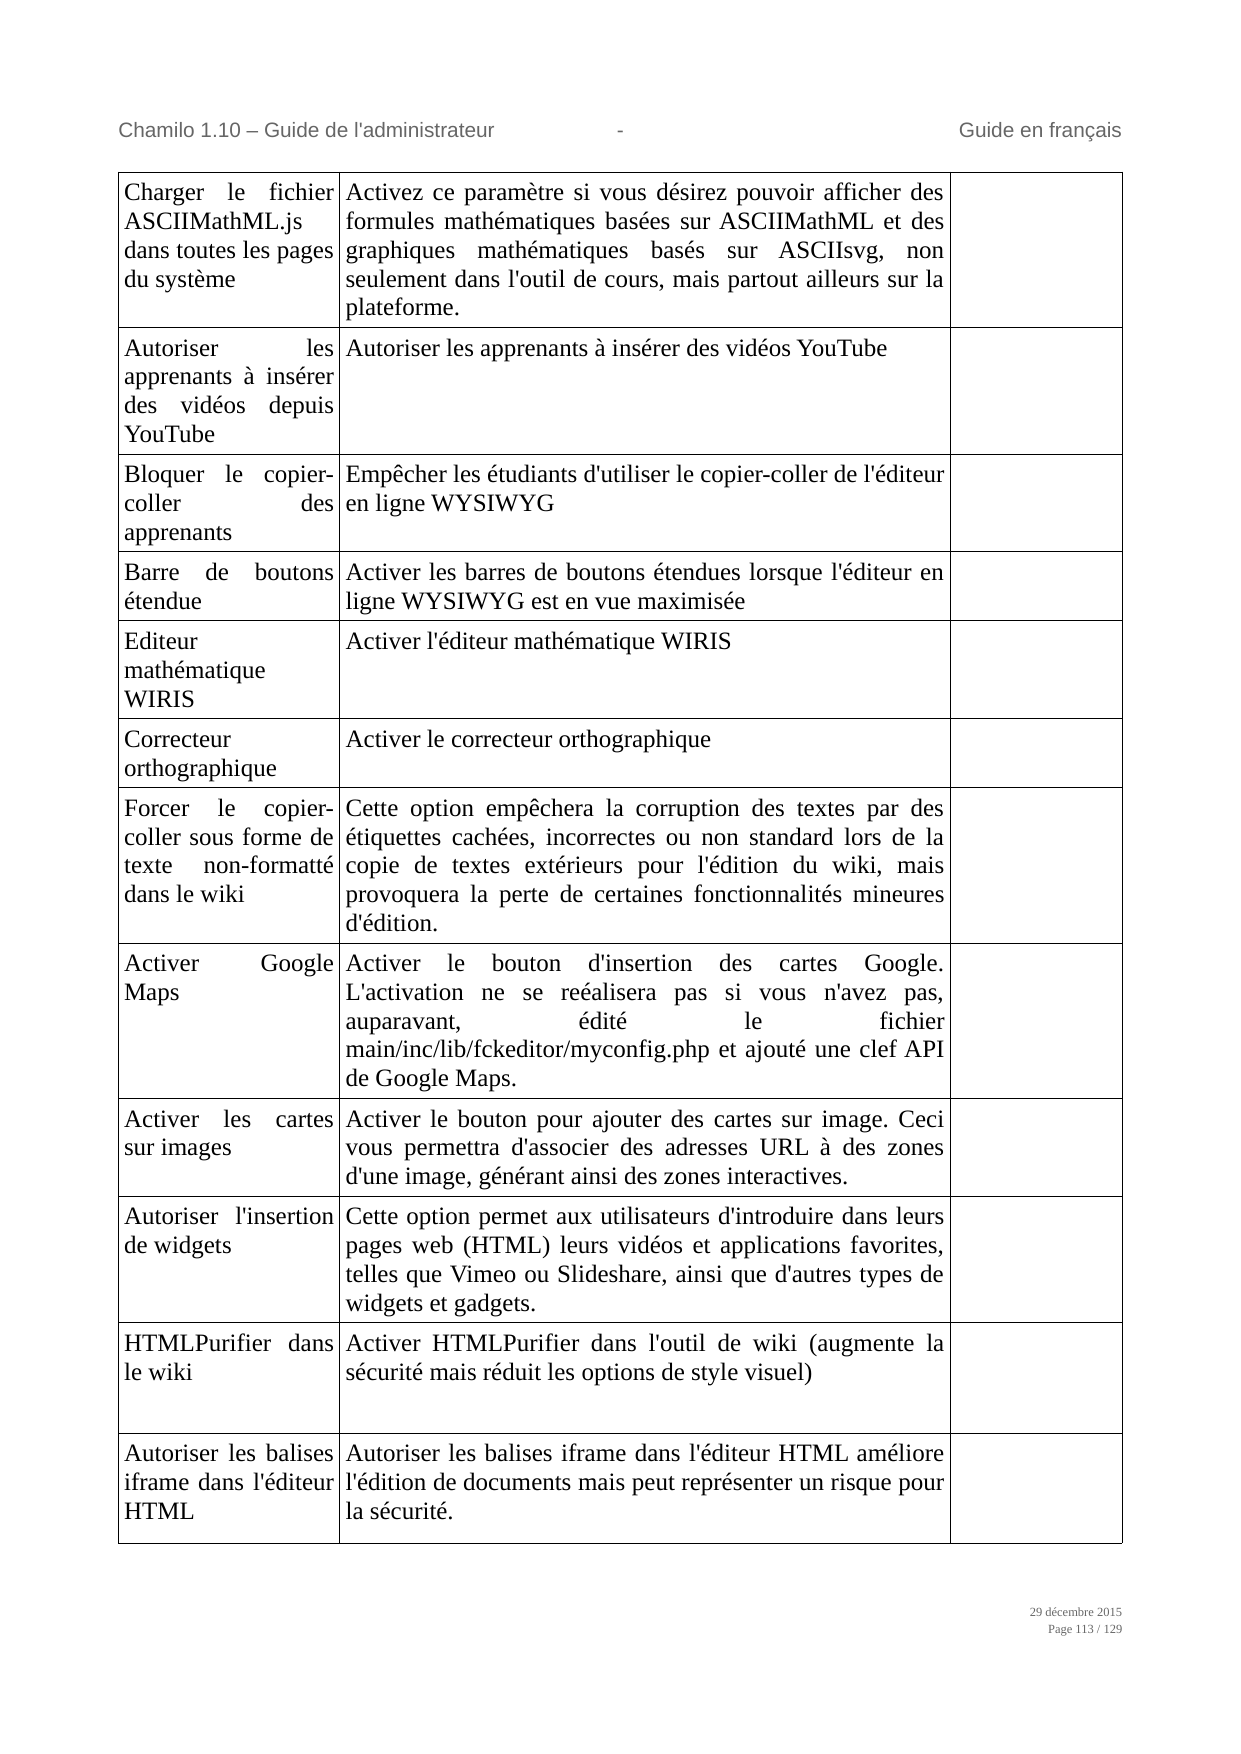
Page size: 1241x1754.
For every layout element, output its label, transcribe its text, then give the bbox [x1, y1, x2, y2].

table_cell [951, 788, 1122, 942]
table_cell Activer Google Maps [119, 944, 339, 1098]
table_cell Activer les barres de boutons étendues lorsque l'éditeur en ligne WYSIWYG est en vue maximisée [340, 552, 950, 620]
table_cell Bloquer le copier-coller des apprenants [119, 455, 339, 551]
table_cell Autoriser l'insertion de widgets [119, 1197, 339, 1322]
table_cell Editeur mathématique WIRIS [119, 621, 339, 718]
table_cell Activer le bouton pour ajouter des cartes sur image. Ceci vous permettra d'associer des adresses URL à des zones d'une image, générant ainsi des zones interactives. [340, 1099, 950, 1196]
table_cell Autoriser les apprenants à insérer des vidéos depuis YouTube [119, 328, 339, 453]
table_cell Forcer le copier-coller sous forme de texte non-formatté dans le wiki [119, 788, 339, 942]
table_cell [951, 328, 1122, 453]
table_cell [951, 621, 1122, 718]
table_cell Autoriser les balises iframe dans l'éditeur HTML [119, 1434, 339, 1543]
table_cell Empêcher les étudiants d'utiliser le copier-coller de l'éditeur en ligne WYSIWYG [340, 455, 950, 551]
table_cell [951, 1099, 1122, 1196]
table_cell Activer l'éditeur mathématique WIRIS [340, 621, 950, 718]
table_cell Cette option permet aux utilisateurs d'introduire dans leurs pages web (HTML) leurs vidéos et applications favorites, telles que Vimeo ou Slideshare, ainsi que d'autres types de widgets et gadgets. [340, 1197, 950, 1322]
table_cell [951, 552, 1122, 620]
table_cell [951, 455, 1122, 551]
table_cell HTMLPurifier dans le wiki [119, 1323, 339, 1432]
table_cell Autoriser les apprenants à insérer des vidéos YouTube [340, 328, 950, 453]
table_cell [951, 719, 1122, 787]
table_cell Cette option empêchera la corruption des textes par des étiquettes cachées, incorrectes ou non standard lors de la copie de textes extérieurs pour l'édition du wiki, mais provoquera la perte de certaines fonctionnalités mineures d'édition. [340, 788, 950, 942]
table_cell Activer les cartes sur images [119, 1099, 339, 1196]
table_cell Activer HTMLPurifier dans l'outil de wiki (augmente la sécurité mais réduit les options de style visuel) [340, 1323, 950, 1432]
table_cell Barre de boutons étendue [119, 552, 339, 620]
table_cell Autoriser les balises iframe dans l'éditeur HTML améliore l'édition de documents mais peut représenter un risque pour la sécurité. [340, 1434, 950, 1543]
table_cell Activez ce paramètre si vous désirez pouvoir afficher des formules mathématiques basées sur ASCIIMathML et des graphiques mathématiques basés sur ASCIIsvg, non seulement dans l'outil de cours, mais partout ailleurs sur la plateforme. [340, 173, 950, 327]
table_cell [951, 173, 1122, 327]
table_cell Activer le bouton d'insertion des cartes Google. L'activation ne se reéalisera pas si vous n'avez pas, auparavant, édité le fichier main/inc/lib/fckeditor/myconfig.php et ajouté une clef API de Google Maps. [340, 944, 950, 1098]
table_cell Charger le fichier ASCIIMathML.js dans toutes les pages du système [119, 173, 339, 327]
table_cell [951, 1434, 1122, 1543]
table_cell [951, 1197, 1122, 1322]
table_cell [951, 944, 1122, 1098]
table_cell Activer le correcteur orthographique [340, 719, 950, 787]
table_cell Correcteur orthographique [119, 719, 339, 787]
table_cell [951, 1323, 1122, 1432]
